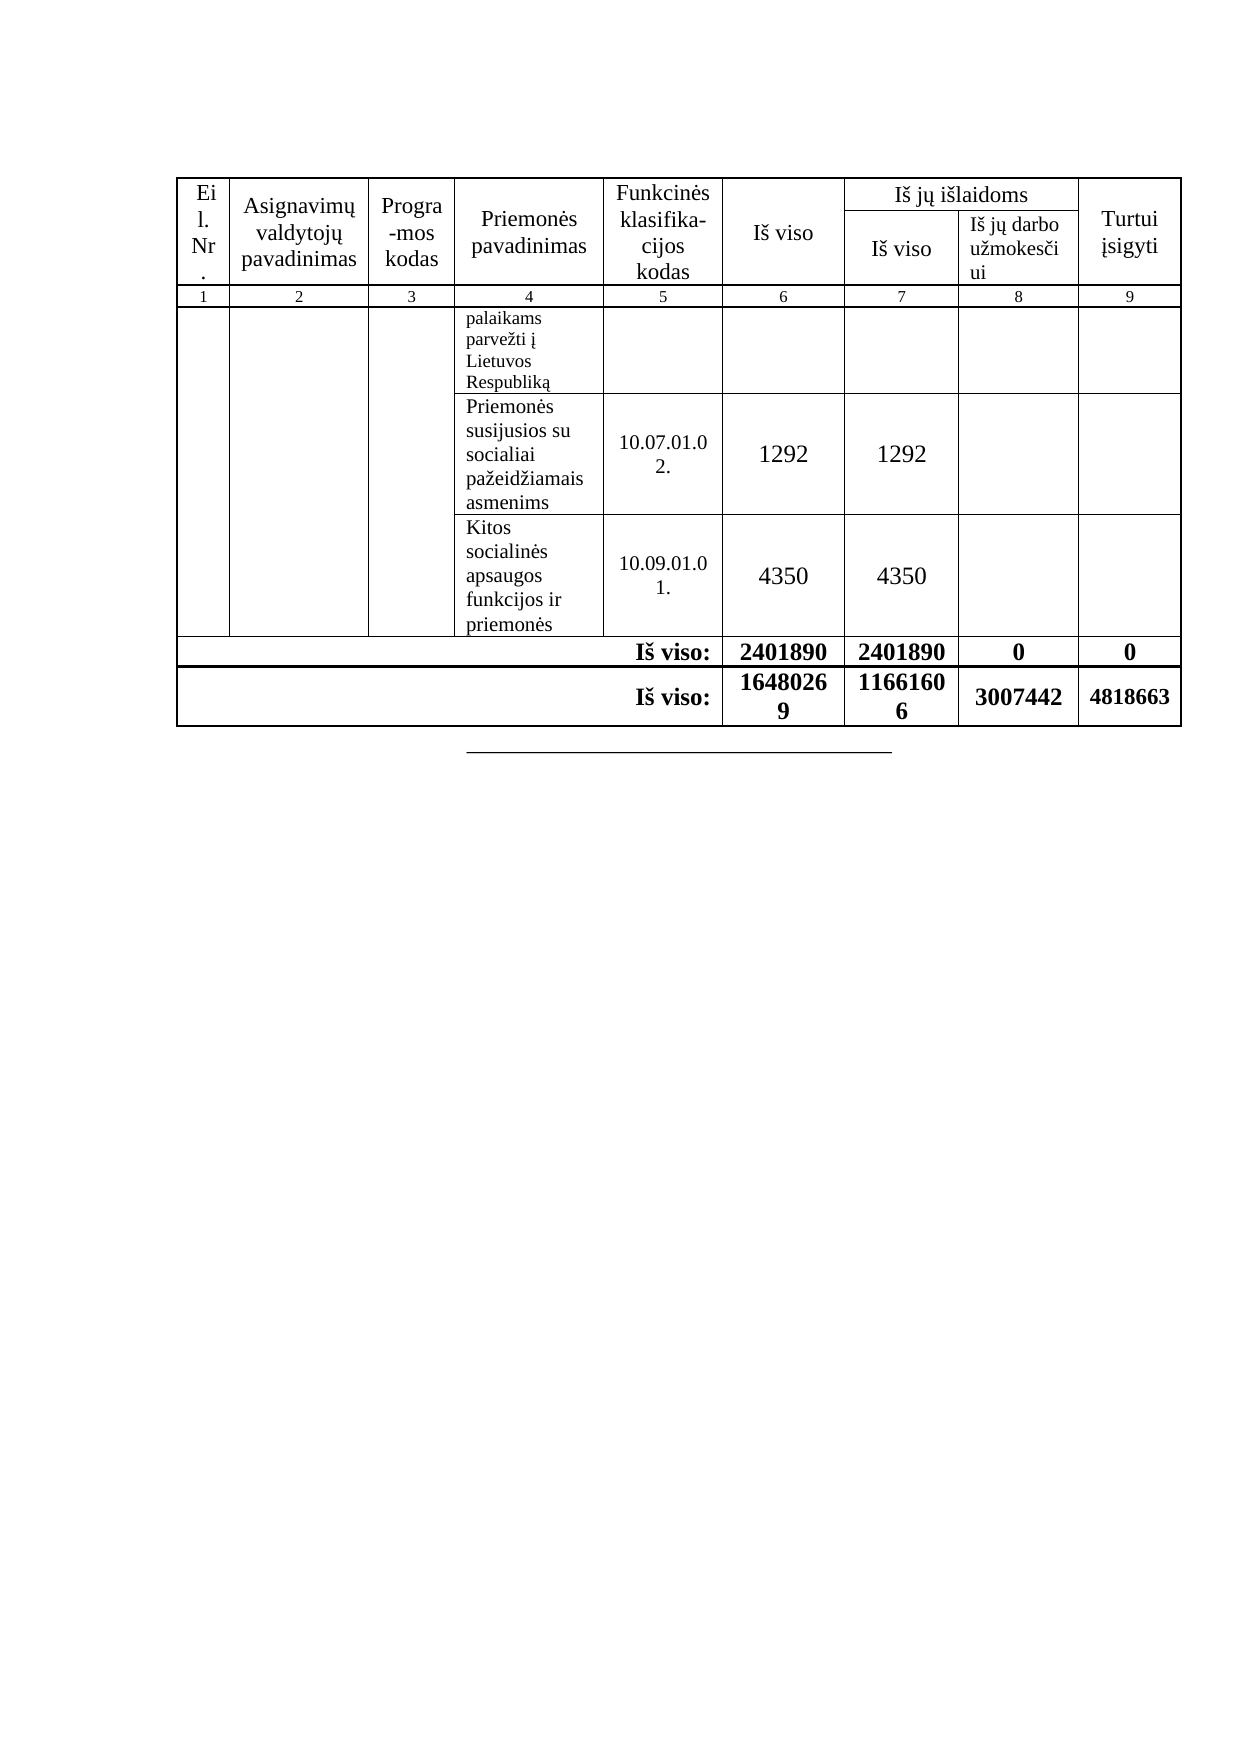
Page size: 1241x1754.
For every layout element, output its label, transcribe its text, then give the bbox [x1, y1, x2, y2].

table_cell 2401890 [845, 637, 958, 665]
table_header Asignavimų valdytojų pavadinimas [230, 179, 368, 284]
table_cell 11661606 [845, 668, 958, 725]
table_cell 4818663 [1079, 668, 1180, 725]
table_cell [604, 308, 722, 393]
table_cell 10.09.01.01. [604, 515, 722, 636]
table_cell Iš viso [845, 211, 958, 284]
table_header Progra-mos kodas [369, 179, 454, 284]
table_cell 8 [959, 286, 1078, 306]
table_cell Iš viso: [178, 668, 722, 725]
table_cell Kitos socialinės apsaugos funkcijos ir priemonės [455, 515, 603, 636]
text __________________________________ [177, 727, 1181, 756]
table_cell 5 [604, 286, 722, 306]
table_cell 3007442 [959, 668, 1078, 725]
table_cell Iš viso: [178, 637, 722, 665]
table_cell 3 [369, 286, 454, 306]
table_cell 2 [230, 286, 368, 306]
table_cell Iš jų darbo užmokesčiui [959, 211, 1078, 284]
table_cell [1079, 308, 1180, 393]
table_cell 4 [455, 286, 603, 306]
table_cell palaikams parvežti į Lietuvos Respubliką [455, 308, 603, 393]
table_cell 1292 [723, 394, 844, 514]
table_cell 1292 [845, 394, 958, 514]
table_cell [178, 308, 229, 636]
table_header Priemonės pavadinimas [455, 179, 603, 284]
table_header Turtui įsigyti [1079, 179, 1180, 284]
table_header Iš viso [723, 179, 844, 284]
table_cell [845, 308, 958, 393]
table_header Iš jų išlaidoms [845, 179, 1078, 210]
table_cell 2401890 [723, 637, 844, 665]
table_cell 10.07.01.02. [604, 394, 722, 514]
table_cell 0 [1079, 637, 1180, 665]
table_header Funkcinės klasifika-cijos kodas [604, 179, 722, 284]
table_cell [1079, 515, 1180, 636]
table_cell 4350 [723, 515, 844, 636]
table_cell 4350 [845, 515, 958, 636]
table_cell 0 [959, 637, 1078, 665]
table_cell [230, 308, 368, 636]
table_cell 7 [845, 286, 958, 306]
table_cell Priemonės susijusios su socialiai pažeidžiamais asmenims [455, 394, 603, 514]
table_cell 6 [723, 286, 844, 306]
table_header Eil. Nr. [178, 179, 229, 284]
table_cell 9 [1079, 286, 1180, 306]
table_cell [369, 308, 454, 636]
table_cell [959, 308, 1078, 393]
table_cell [1079, 394, 1180, 514]
table_cell [959, 394, 1078, 514]
table_cell [959, 515, 1078, 636]
table_cell 16480269 [723, 668, 844, 725]
table_cell [723, 308, 844, 393]
table_cell 1 [178, 286, 229, 306]
